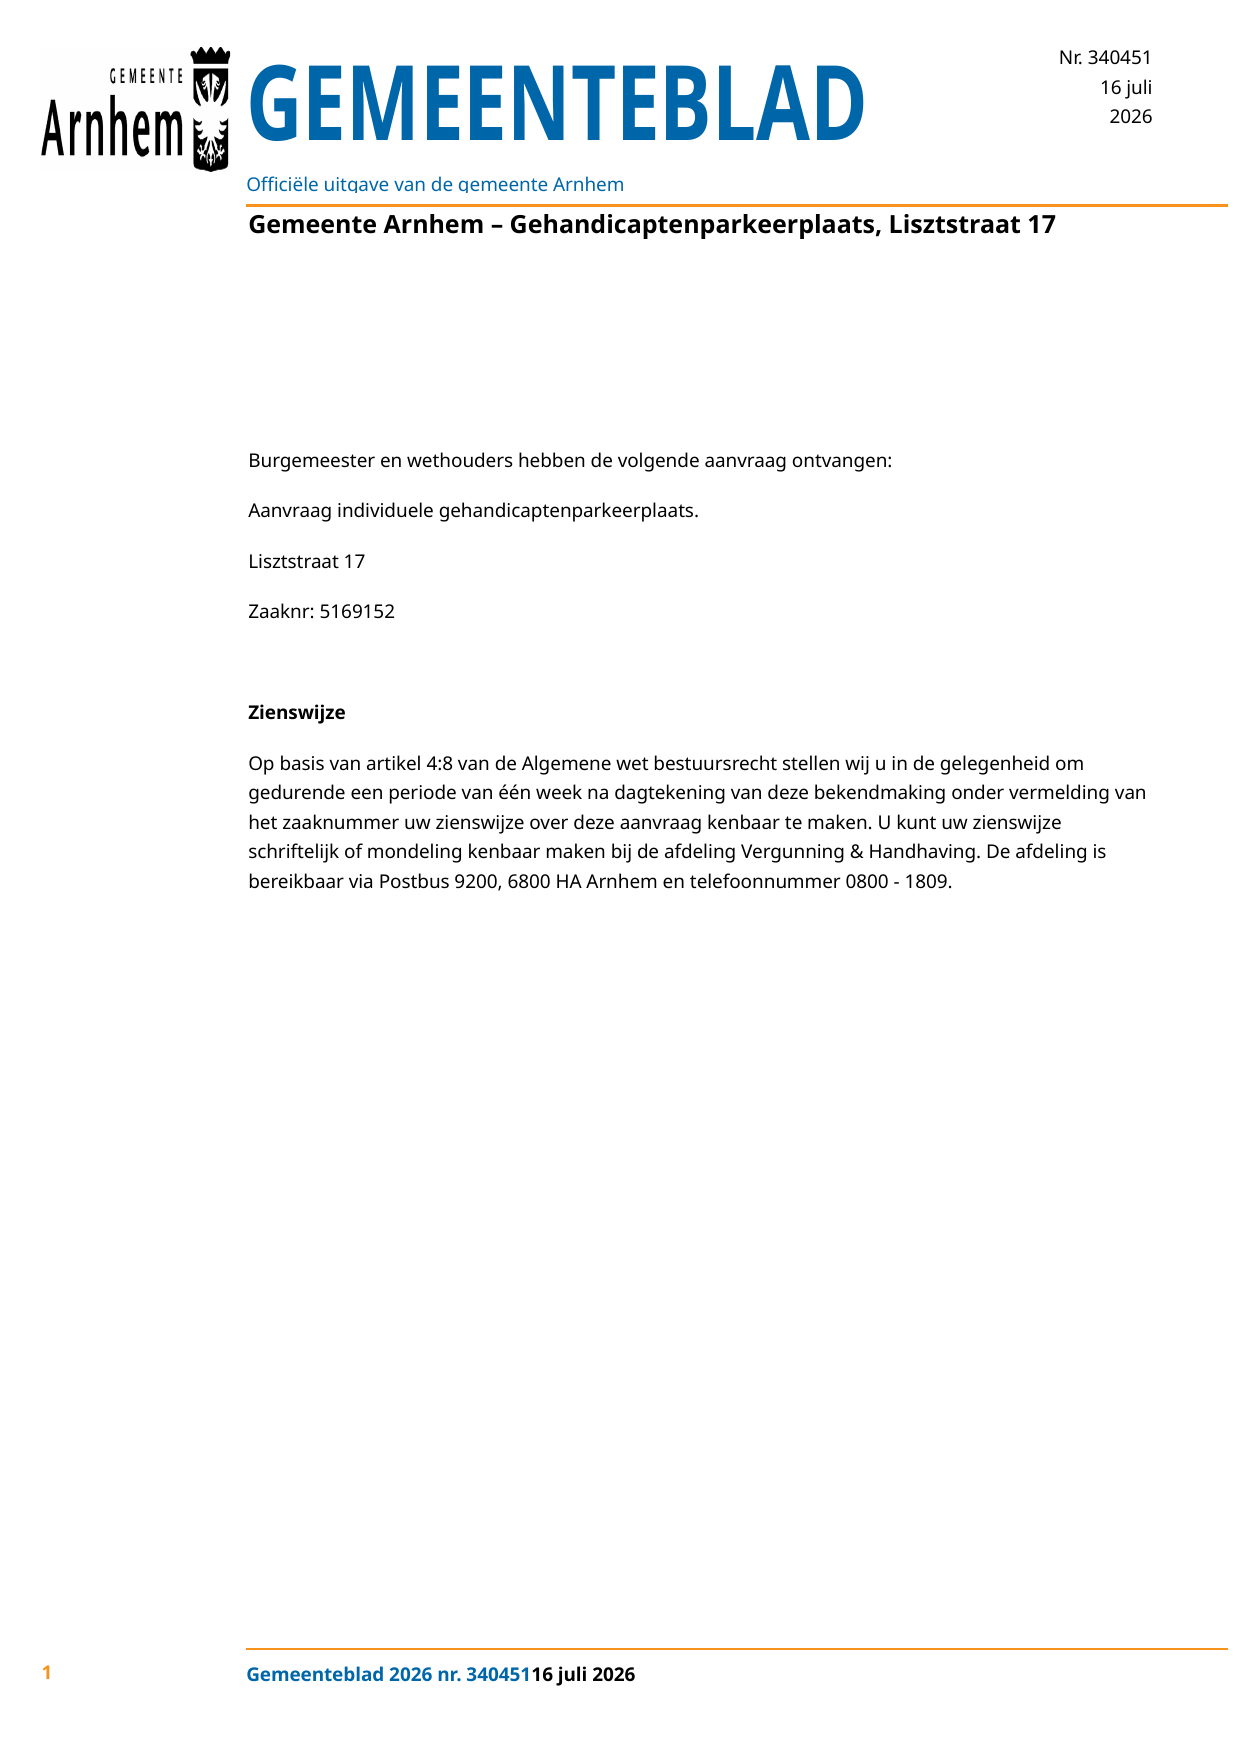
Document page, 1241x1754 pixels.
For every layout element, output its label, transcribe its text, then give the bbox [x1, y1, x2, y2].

text Zaaknr: 5169152 [248, 598, 1152, 624]
text Zienswijze [248, 699, 1152, 725]
text Lisztstraat 17 [248, 548, 1152, 574]
text Aanvraag individuele gehandicaptenparkeerplaats. [248, 498, 1152, 523]
text Gemeente Arnhem – Gehandicaptenparkeerplaats, Lisztstraat 17 [248, 207, 1152, 241]
text Op basis van artikel 4:8 van de Algemene wet bestuursrecht stellen wij u in de gelegenheid om gedurende een periode van één week na dagtekening van deze bekendmaking onder vermelding van het zaaknummer uw zienswijze over deze aanvraag kenbaar te maken. U kunt uw zienswijze schriftelijk of mondeling kenbaar maken bij de afdeling Vergunning & Handhaving. De afdeling is bereikbaar via Postbus 9200, 6800 HA Arnhem en telefoonnummer 0800 - 1809. [248, 750, 1152, 894]
text Burgemeester en wethouders hebben de volgende aanvraag ontvangen: [248, 447, 1152, 473]
picture [41, 47, 231, 172]
